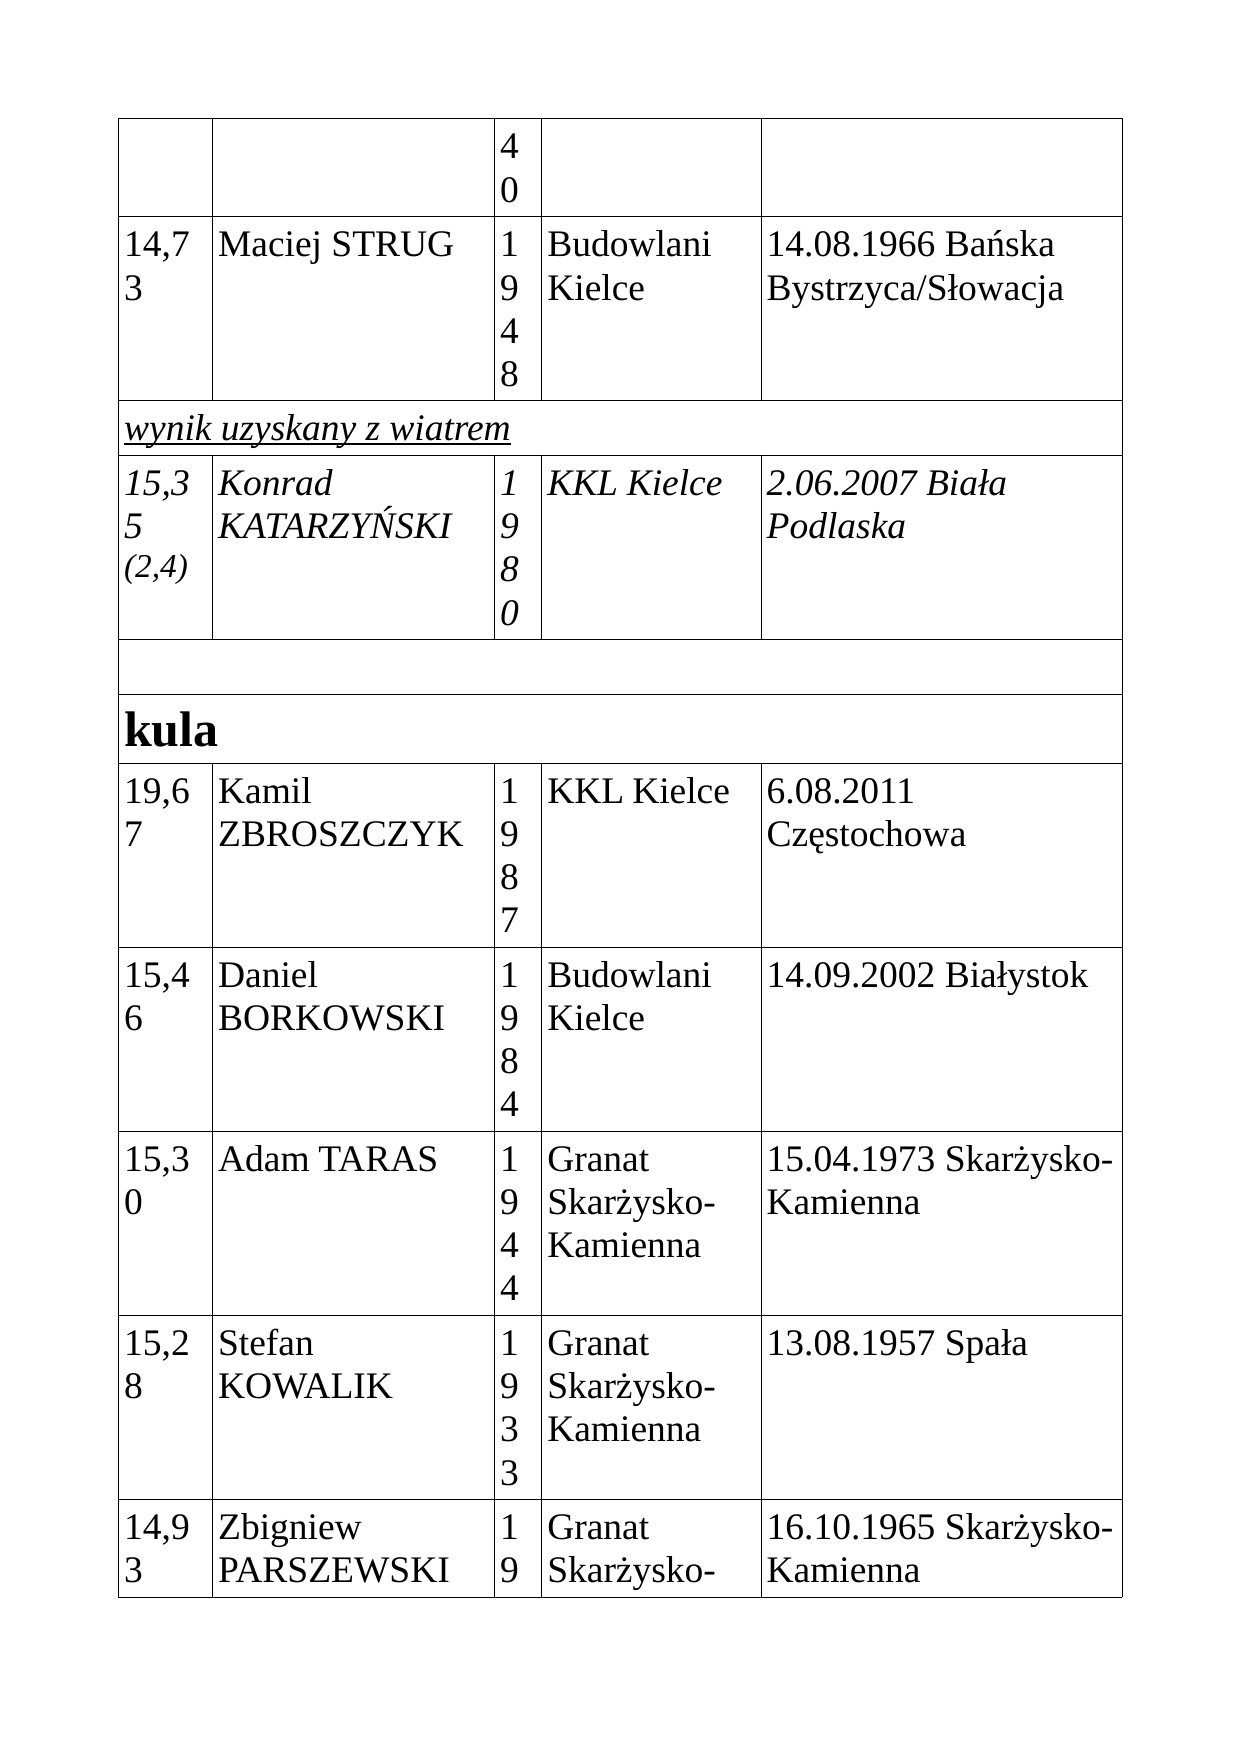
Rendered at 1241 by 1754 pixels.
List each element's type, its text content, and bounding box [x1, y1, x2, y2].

table_cell [762, 119, 1122, 216]
table_cell 2.06.2007 Biała Podlaska [762, 456, 1122, 639]
table_cell 14.08.1966 Bańska Bystrzyca/Słowacja [762, 217, 1122, 400]
table_cell 19,67 [119, 764, 212, 947]
table_cell 15,35 (2,4) [119, 456, 212, 639]
table_cell Adam TARAS [213, 1132, 494, 1315]
table_cell [213, 119, 494, 216]
table_cell 40 [495, 119, 541, 216]
table_cell 1944 [495, 1132, 541, 1315]
table_cell 14,93 [119, 1500, 212, 1597]
table_cell 1984 [495, 948, 541, 1131]
table_cell 14.09.2002 Białystok [762, 948, 1122, 1131]
table_cell [542, 119, 761, 216]
table_cell 16.10.1965 Skarżysko-Kamienna [762, 1500, 1122, 1597]
table_cell 15.04.1973 Skarżysko-Kamienna [762, 1132, 1122, 1315]
table_cell Daniel BORKOWSKI [213, 948, 494, 1131]
table_cell 6.08.2011 Częstochowa [762, 764, 1122, 947]
table_cell 13.08.1957 Spała [762, 1316, 1122, 1499]
table_cell 14,73 [119, 217, 212, 400]
table_cell Kamil ZBROSZCZYK [213, 764, 494, 947]
table_cell 15,28 [119, 1316, 212, 1499]
table_cell Granat Skarżysko-Kamienna [542, 1316, 761, 1499]
table_cell 1933 [495, 1316, 541, 1499]
table_cell 1948 [495, 217, 541, 400]
table_cell KKL Kielce [542, 456, 761, 639]
table_cell Konrad KATARZYŃSKI [213, 456, 494, 639]
table_cell Zbigniew PARSZEWSKI [213, 1500, 494, 1597]
table_cell [119, 640, 1122, 693]
table_cell Granat Skarżysko- [542, 1500, 761, 1597]
table_cell 15,46 [119, 948, 212, 1131]
table_cell 19 [495, 1500, 541, 1597]
table_cell Stefan KOWALIK [213, 1316, 494, 1499]
table_cell Budowlani Kielce [542, 948, 761, 1131]
table_cell Maciej STRUG [213, 217, 494, 400]
table_cell 1980 [495, 456, 541, 639]
table_cell 15,30 [119, 1132, 212, 1315]
table_cell wynik uzyskany z wiatrem [119, 401, 1122, 455]
table_cell kula [119, 695, 1122, 762]
table_cell KKL Kielce [542, 764, 761, 947]
table_cell [119, 119, 212, 216]
table_cell 1987 [495, 764, 541, 947]
table_cell Granat Skarżysko-Kamienna [542, 1132, 761, 1315]
table_cell Budowlani Kielce [542, 217, 761, 400]
